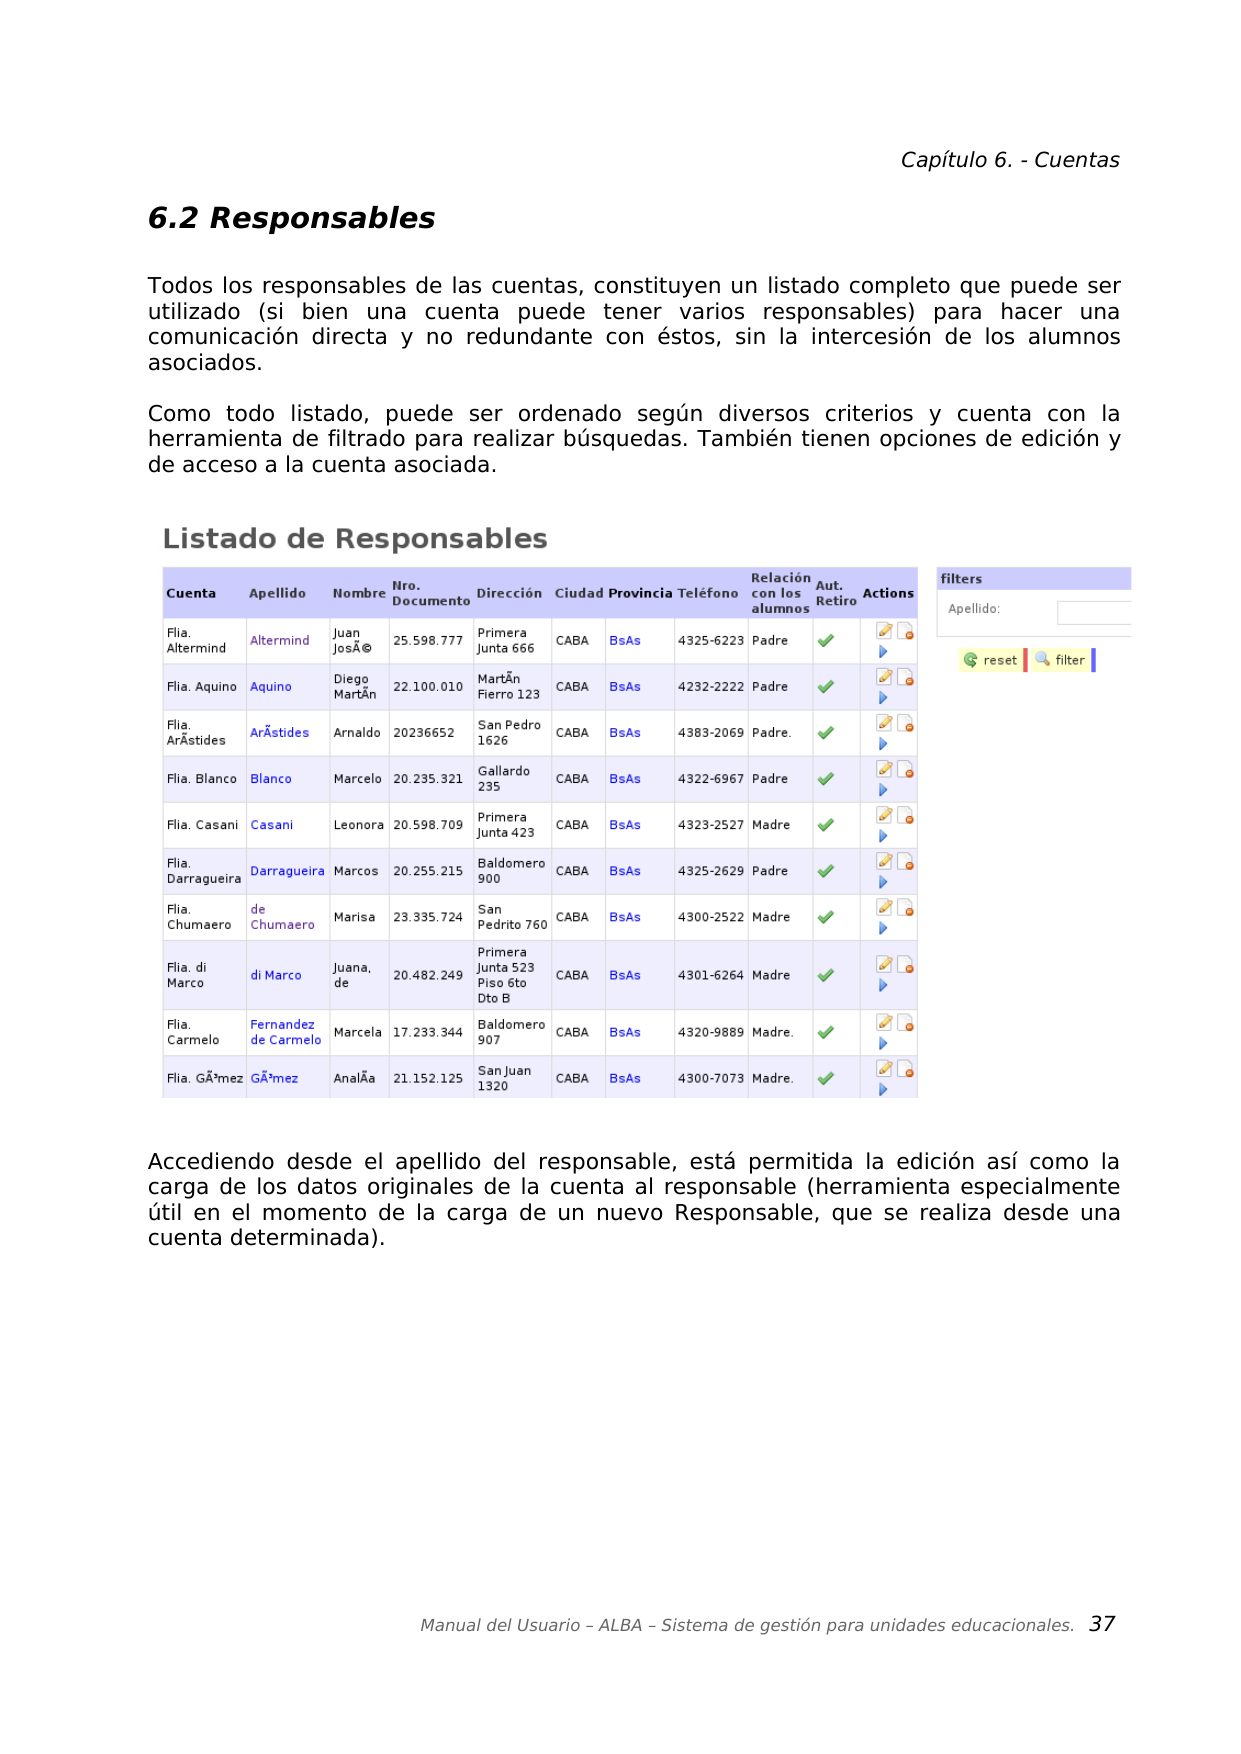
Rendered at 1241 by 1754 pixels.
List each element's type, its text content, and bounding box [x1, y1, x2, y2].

text Como todo listado, puede ser ordenado según diversos criterios y cuenta con la herramienta de filtrado para realizar búsquedas. También tienen opciones de edición y de acceso a la cuenta asociada. [148, 401, 1122, 477]
text Accediendo desde el apellido del responsable, está permitida la edición así como la carga de los datos originales de la cuenta al responsable (herramienta especialmente útil en el momento de la carga de un nuevo Responsable, que se realiza desde una cuenta determinada). [148, 1149, 1122, 1251]
picture [157, 523, 1132, 1098]
text Todos los responsables de las cuentas, constituyen un listado completo que puede ser utilizado (si bien una cuenta puede tener varios responsables) para hacer una comunicación directa y no redundante con éstos, sin la intercesión de los alumnos asociados. [148, 273, 1122, 375]
subtitle 6.2 Responsables [148, 201, 1122, 235]
